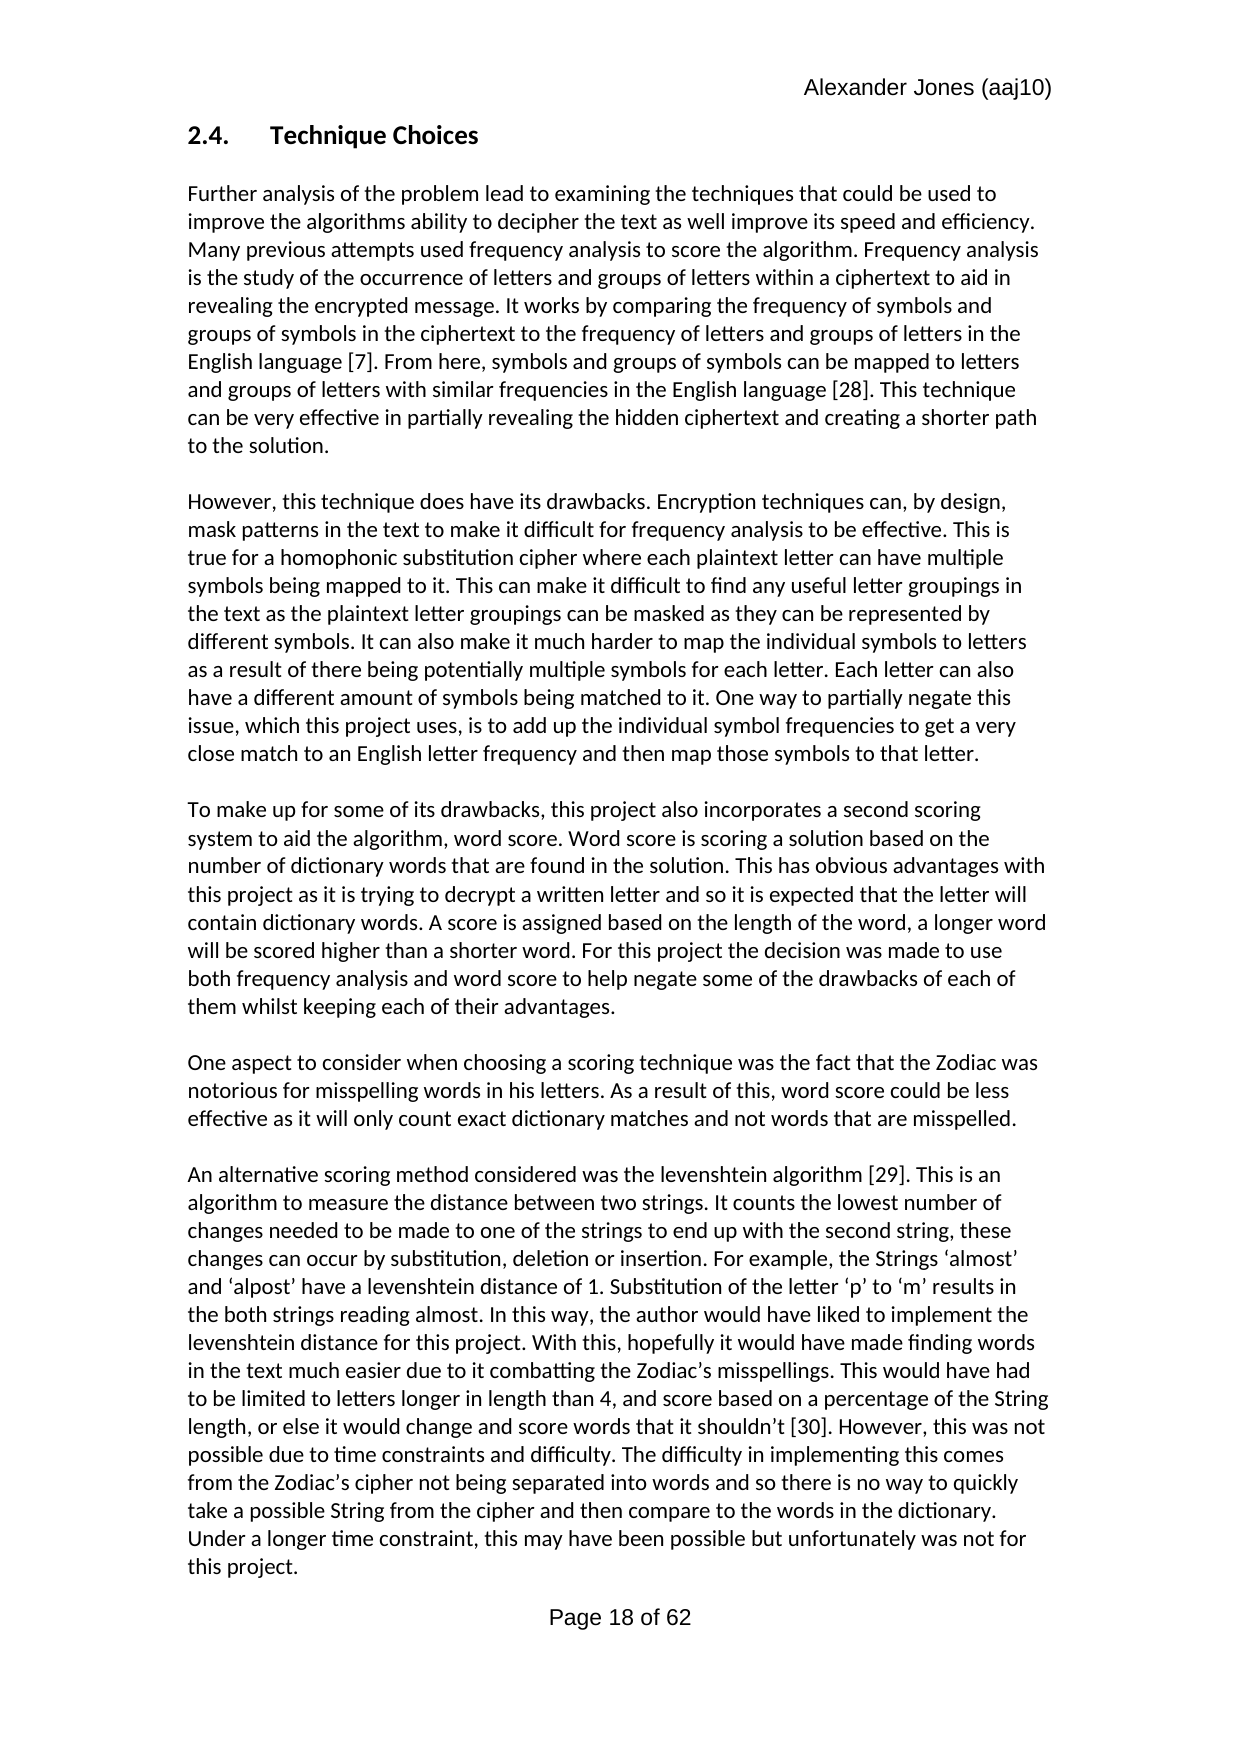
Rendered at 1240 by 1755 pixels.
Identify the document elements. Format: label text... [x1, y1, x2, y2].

subtitle Technique Choices [187, 118, 1052, 151]
text Further analysis of the problem lead to examining the techniques that could be used to improve the algorithms ability to decipher the text as well improve its speed and efficiency. Many previous attempts used frequency analysis to score the algorithm. Frequency analysis is the study of the occurrence of letters and groups of letters within a ciphertext to aid in revealing the encrypted message. It works by comparing the frequency of symbols and groups of symbols in the ciphertext to the frequency of letters and groups of letters in the English language [7]. From here, symbols and groups of symbols can be mapped to letters and groups of letters with similar frequencies in the English language [28]. This technique can be very effective in partially revealing the hidden ciphertext and creating a shorter path to the solution. [187, 179, 1052, 459]
text To make up for some of its drawbacks, this project also incorporates a second scoring system to aid the algorithm, word score. Word score is scoring a solution based on the number of dictionary words that are found in the solution. This has obvious advantages with this project as it is trying to decrypt a written letter and so it is expected that the letter will contain dictionary words. A score is assigned based on the length of the word, a longer word will be scored higher than a shorter word. For this project the decision was made to use both frequency analysis and word score to help negate some of the drawbacks of each of them whilst keeping each of their advantages. [187, 796, 1052, 1020]
text However, this technique does have its drawbacks. Encryption techniques can, by design, mask patterns in the text to make it difficult for frequency analysis to be effective. This is true for a homophonic substitution cipher where each plaintext letter can have multiple symbols being mapped to it. This can make it difficult to find any useful letter groupings in the text as the plaintext letter groupings can be masked as they can be represented by different symbols. It can also make it much harder to map the individual symbols to letters as a result of there being potentially multiple symbols for each letter. Each letter can also have a different amount of symbols being matched to it. One way to partially negate this issue, which this project uses, is to add up the individual symbol frequencies to get a very close match to an English letter frequency and then map those symbols to that letter. [187, 487, 1052, 768]
text An alternative scoring method considered was the levenshtein algorithm [29]. This is an algorithm to measure the distance between two strings. It counts the lowest number of changes needed to be made to one of the strings to end up with the second string, these changes can occur by substitution, deletion or insertion. For example, the Strings ‘almost’ and ‘alpost’ have a levenshtein distance of 1. Substitution of the letter ‘p’ to ‘m’ results in the both strings reading almost. In this way, the author would have liked to implement the levenshtein distance for this project. With this, hopefully it would have made finding words in the text much easier due to it combatting the Zodiac’s misspellings. This would have had to be limited to letters longer in length than 4, and score based on a percentage of the String length, or else it would change and score words that it shouldn’t [30]. However, this was not possible due to time constraints and difficulty. The difficulty in implementing this comes from the Zodiac’s cipher not being separated into words and so there is no way to quickly take a possible String from the cipher and then compare to the words in the dictionary. Under a longer time constraint, this may have been possible but unfortunately was not for this project. [187, 1160, 1052, 1580]
text One aspect to consider when choosing a scoring technique was the fact that the Zodiac was notorious for misspelling words in his letters. As a result of this, word score could be less effective as it will only count exact dictionary matches and not words that are misspelled. [187, 1048, 1052, 1132]
